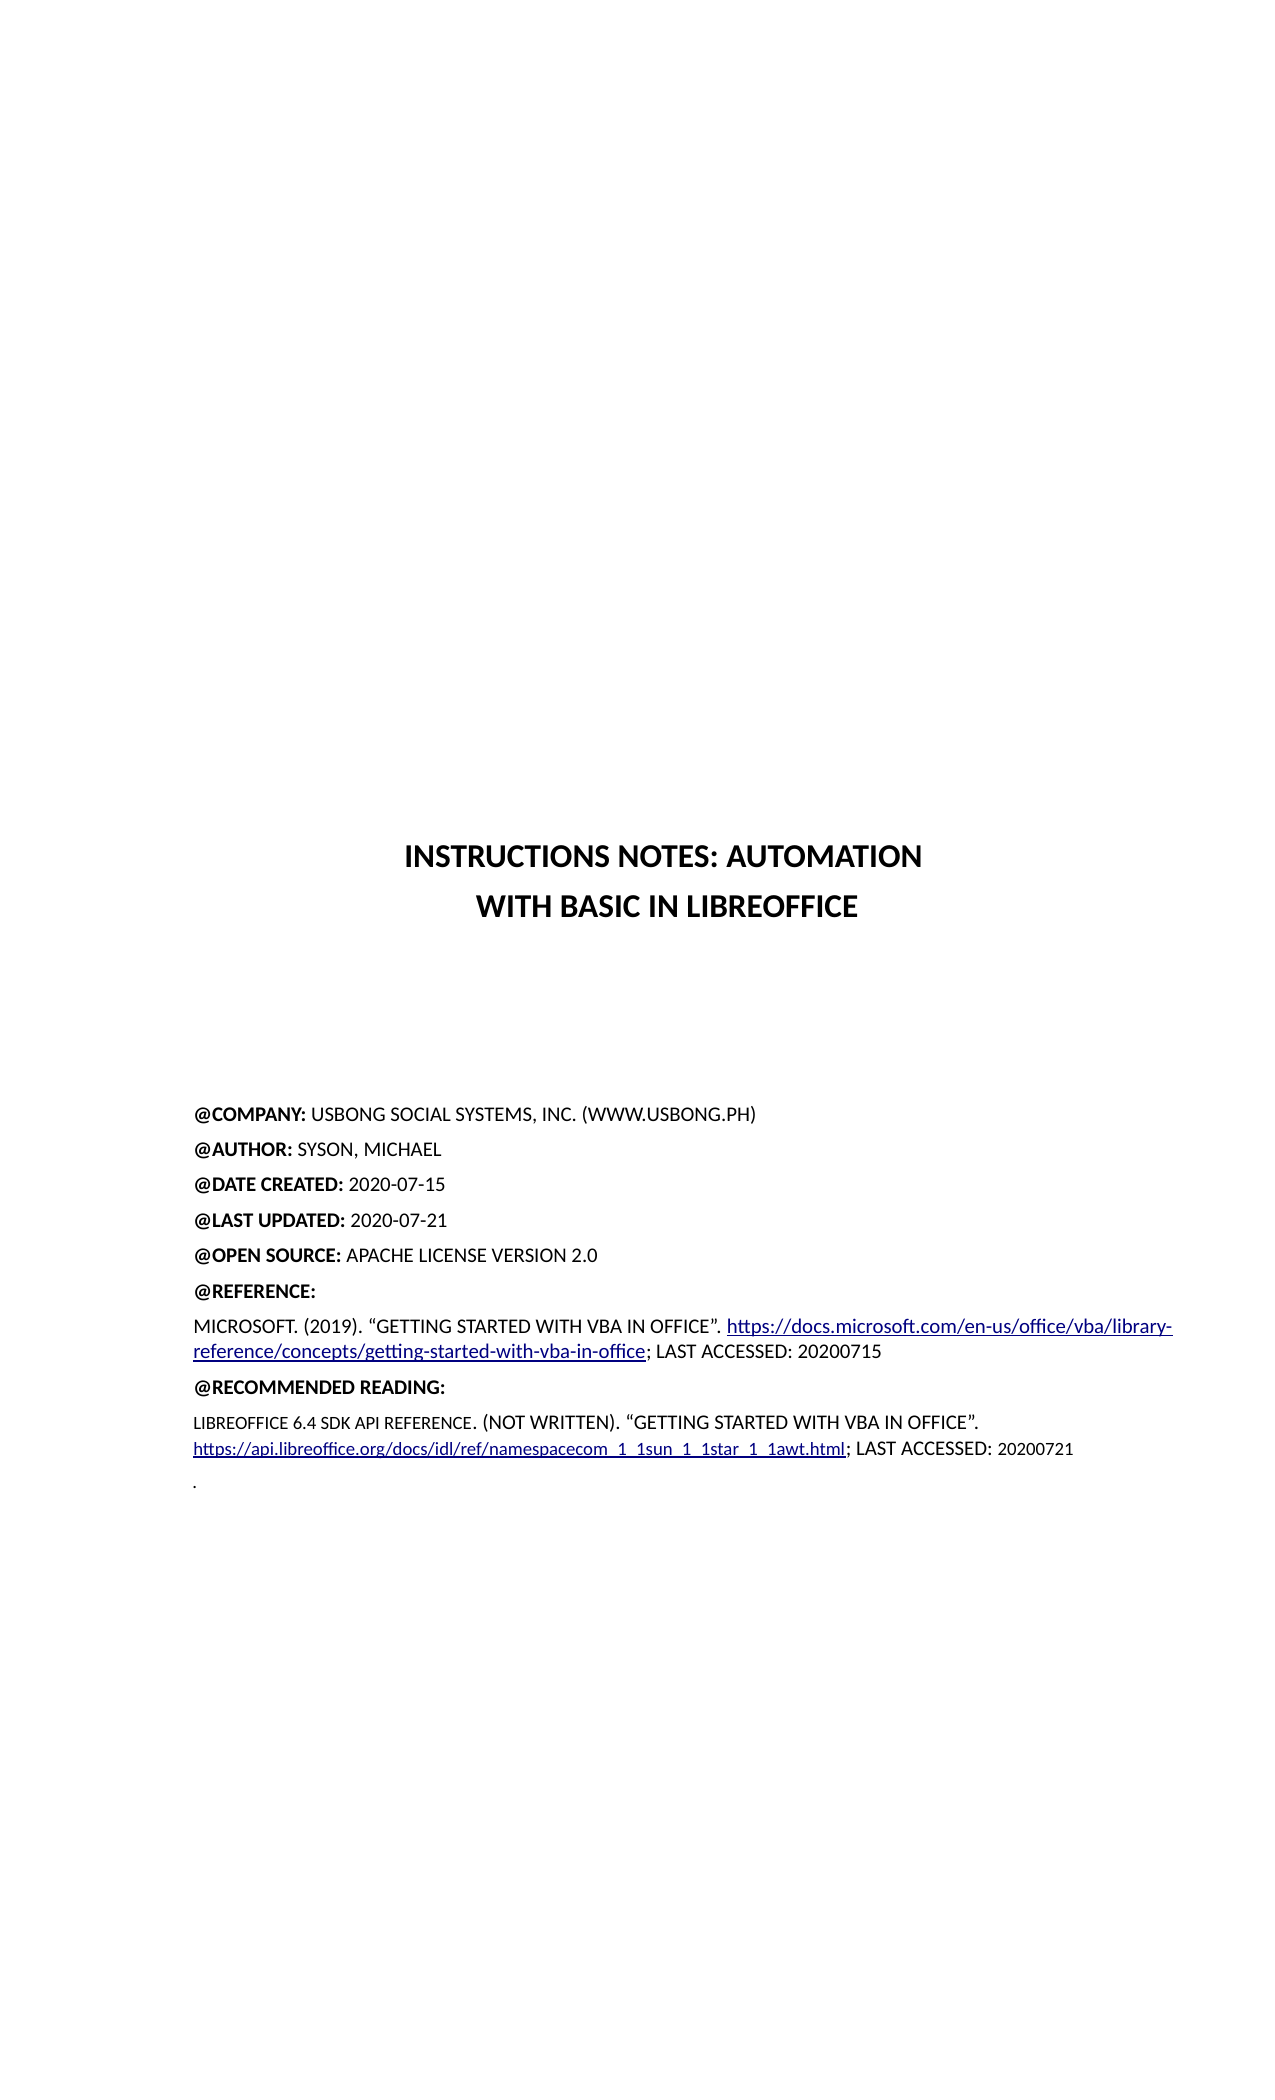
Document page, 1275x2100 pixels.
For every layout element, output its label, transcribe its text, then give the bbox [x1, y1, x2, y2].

text WITH BASIC IN LIBREOFFICE [118, 885, 1216, 926]
text @AUTHOR: SYSON, MICHAEL [193, 1136, 1216, 1162]
text INSTRUCTIONS NOTES: AUTOMATION [118, 835, 1216, 875]
text @COMPANY: USBONG SOCIAL SYSTEMS, INC. (WWW.USBONG.PH) [193, 1101, 1216, 1126]
text LIBREOFFICE 6.4 SDK API REFERENCE. (NOT WRITTEN). “GETTING STARTED WITH VBA IN OFFICE”. https://api.libreoffice.org/docs/idl/ref/namespacecom_1_1sun_1_1star_1_1awt.html; LAST ACCESSED: 20200721 [193, 1409, 1216, 1460]
text @RECOMMENDED READING: [193, 1374, 1216, 1399]
text MICROSOFT. (2019). “GETTING STARTED WITH VBA IN OFFICE”. https://docs.microsoft.com/en-us/office/vba/library-reference/concepts/getting-started-with-vba-in-office; LAST ACCESSED: 20200715 [193, 1313, 1216, 1364]
text . [118, 1470, 1216, 1493]
text @DATE CREATED: 2020-07-15 [193, 1172, 1216, 1197]
text @REFERENCE: [193, 1278, 1216, 1303]
text @OPEN SOURCE: APACHE LICENSE VERSION 2.0 [193, 1242, 1216, 1268]
text @LAST UPDATED: 2020-07-21 [193, 1207, 1216, 1232]
